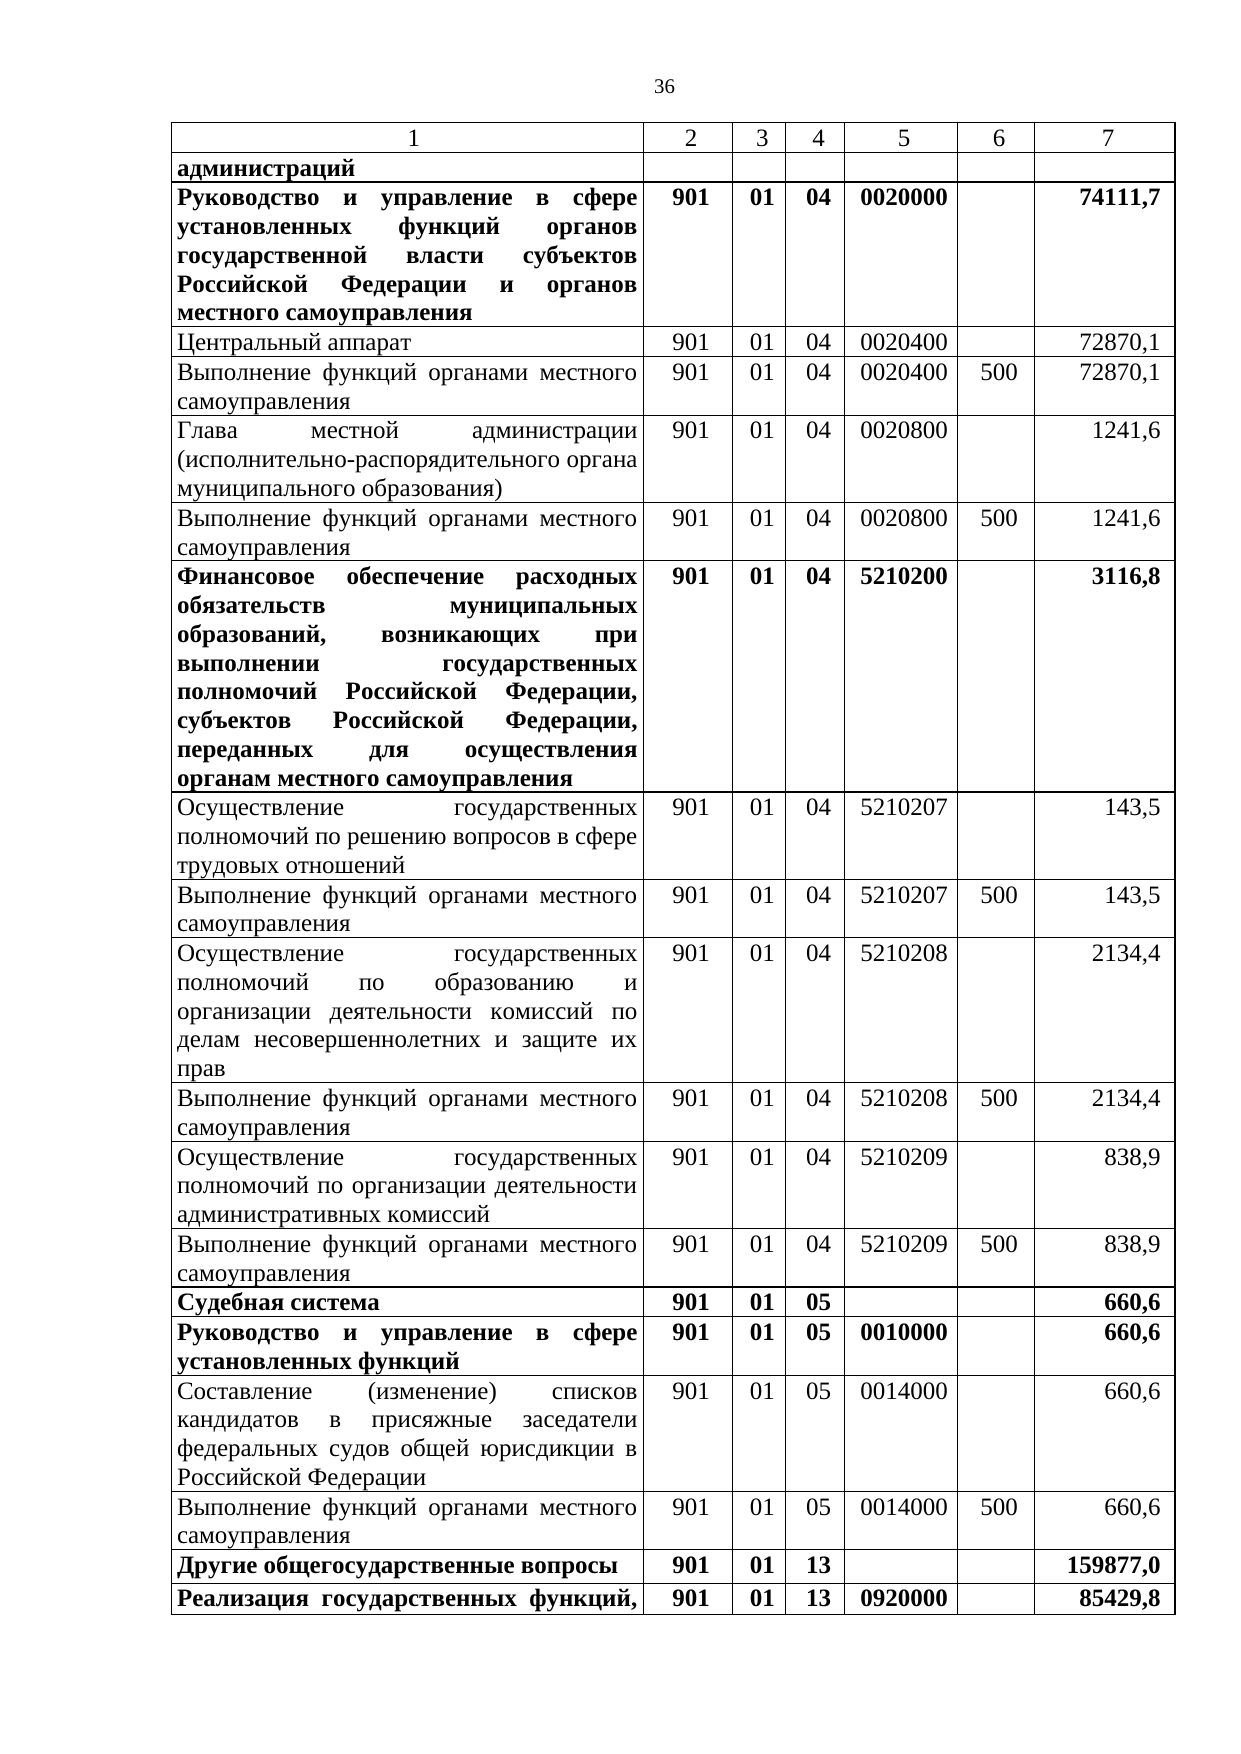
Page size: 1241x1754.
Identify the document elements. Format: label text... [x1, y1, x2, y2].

table_cell 01 [733, 1317, 785, 1375]
table_cell 838,9 [1035, 1142, 1174, 1228]
table_header 3 [733, 123, 785, 152]
table_cell 143,5 [1035, 880, 1174, 937]
table_cell 0010000 [845, 1317, 957, 1375]
table_header [1176, 122, 1212, 152]
table_cell [1176, 560, 1212, 791]
table_header 4 [786, 123, 844, 152]
table_cell 01 [733, 1142, 785, 1228]
table_cell 0020400 [845, 327, 957, 356]
table_cell 01 [733, 1229, 785, 1286]
table_cell 04 [786, 1083, 844, 1141]
table_cell 04 [786, 561, 844, 791]
table_cell [1176, 1583, 1212, 1614]
table_cell [1176, 415, 1212, 502]
table_cell 500 [958, 1492, 1034, 1549]
table_cell 5210207 [845, 793, 957, 879]
table_cell [845, 1550, 957, 1582]
table_cell [958, 1317, 1034, 1375]
table_cell 5210208 [845, 938, 957, 1082]
table_cell 1241,6 [1035, 416, 1174, 502]
table_cell [1176, 326, 1212, 356]
table_cell 1241,6 [1035, 503, 1174, 560]
table_cell 901 [644, 327, 732, 356]
table_cell [1176, 1549, 1212, 1582]
table_cell 901 [644, 357, 732, 414]
table_cell 901 [644, 1317, 732, 1375]
table_cell 01 [733, 183, 785, 326]
table_cell 04 [786, 1142, 844, 1228]
table_cell [958, 416, 1034, 502]
table_cell 500 [958, 1083, 1034, 1141]
table_cell [1176, 1286, 1212, 1316]
table_cell 660,6 [1035, 1376, 1174, 1491]
table_cell 0020000 [845, 183, 957, 326]
table_cell 04 [786, 183, 844, 326]
table_cell 01 [733, 503, 785, 560]
table_cell 01 [733, 938, 785, 1082]
table_cell [1176, 937, 1212, 1082]
table_cell 85429,8 [1035, 1584, 1174, 1614]
table_cell 159877,0 [1035, 1550, 1174, 1582]
table_cell 04 [786, 1229, 844, 1286]
table_cell 901 [644, 1288, 732, 1316]
table_header 7 [1035, 123, 1174, 152]
table_cell 901 [644, 1229, 732, 1286]
table_cell [1176, 1082, 1212, 1141]
table_cell 04 [786, 357, 844, 414]
table_cell [958, 183, 1034, 326]
table_cell [1176, 1491, 1212, 1549]
table_cell 01 [733, 1083, 785, 1141]
table_cell 3116,8 [1035, 561, 1174, 791]
table_cell [644, 153, 732, 181]
table_cell 901 [644, 416, 732, 502]
table_cell Центральный аппарат [172, 327, 643, 356]
table_cell 5210200 [845, 561, 957, 791]
table_cell 01 [733, 1492, 785, 1549]
table_cell 660,6 [1035, 1492, 1174, 1549]
table_cell 901 [644, 1584, 732, 1614]
table_cell [1176, 1228, 1212, 1286]
table_cell [1176, 152, 1212, 181]
table_cell 04 [786, 793, 844, 879]
table_cell 500 [958, 357, 1034, 414]
table_cell 5210208 [845, 1083, 957, 1141]
table_cell 74111,7 [1035, 183, 1174, 326]
table_cell Глава местной администрации (исполнительно-распорядительного органа муниципального образования) [172, 416, 643, 502]
table_cell [958, 1142, 1034, 1228]
table_cell 901 [644, 1376, 732, 1491]
table_cell 05 [786, 1376, 844, 1491]
table_cell 500 [958, 503, 1034, 560]
table_cell [1176, 879, 1212, 937]
table_cell 660,6 [1035, 1288, 1174, 1316]
table_cell Составление (изменение) списков кандидатов в присяжные заседатели федеральных судов общей юрисдикции в Российской Федерации [172, 1376, 643, 1491]
table_cell [958, 1376, 1034, 1491]
table_cell Финансовое обеспечение расходных обязательств муниципальных образований, возникающих при выполнении государственных полномочий Российской Федерации, субъектов Российской Федерации, переданных для осуществления органам местного самоуправления [172, 561, 643, 791]
table_cell [1176, 356, 1212, 414]
table_cell [958, 1550, 1034, 1582]
table_cell Судебная система [172, 1288, 643, 1316]
table_cell 01 [733, 357, 785, 414]
table_cell 901 [644, 1142, 732, 1228]
table_cell [845, 153, 957, 181]
table_cell 0014000 [845, 1376, 957, 1491]
table_cell 901 [644, 1550, 732, 1582]
table_cell [1176, 791, 1212, 879]
table_cell 0020400 [845, 357, 957, 414]
table_cell 5210209 [845, 1142, 957, 1228]
table_cell 2134,4 [1035, 1083, 1174, 1141]
table_cell 01 [733, 793, 785, 879]
table_cell 01 [733, 1376, 785, 1491]
table_cell 901 [644, 503, 732, 560]
table_cell 901 [644, 938, 732, 1082]
table_cell 0020800 [845, 416, 957, 502]
table_cell 01 [733, 327, 785, 356]
table_cell 01 [733, 1550, 785, 1582]
table_cell 2134,4 [1035, 938, 1174, 1082]
table_cell Осуществление государственных полномочий по организации деятельности административных комиссий [172, 1142, 643, 1228]
table_cell Выполнение функций органами местного самоуправления [172, 1229, 643, 1286]
table_cell Руководство и управление в сфере установленных функций [172, 1317, 643, 1375]
table_cell [1176, 181, 1212, 326]
table_cell [958, 327, 1034, 356]
table_cell [958, 1288, 1034, 1316]
table_cell 05 [786, 1492, 844, 1549]
table_cell 0014000 [845, 1492, 957, 1549]
table_cell 13 [786, 1550, 844, 1582]
table_cell [958, 561, 1034, 791]
table_cell [1176, 1316, 1212, 1375]
table_cell Выполнение функций органами местного самоуправления [172, 357, 643, 414]
table_header 6 [958, 123, 1034, 152]
table_header 5 [845, 123, 957, 152]
table_cell 838,9 [1035, 1229, 1174, 1286]
table_header 1 [172, 123, 643, 152]
table_cell [1176, 1375, 1212, 1491]
table_cell [1035, 153, 1174, 181]
table_cell [733, 153, 785, 181]
table_cell 72870,1 [1035, 327, 1174, 356]
table_cell Выполнение функций органами местного самоуправления [172, 503, 643, 560]
table_cell 5210207 [845, 880, 957, 937]
table_cell [958, 938, 1034, 1082]
table_cell 04 [786, 938, 844, 1082]
table_cell 901 [644, 1083, 732, 1141]
table_cell 04 [786, 880, 844, 937]
table_cell [1176, 1141, 1212, 1228]
table_cell 01 [733, 880, 785, 937]
table_cell администраций [172, 153, 643, 181]
table_cell [845, 1288, 957, 1316]
table_cell 143,5 [1035, 793, 1174, 879]
table_cell 04 [786, 416, 844, 502]
table_cell 13 [786, 1584, 844, 1614]
table_cell 04 [786, 503, 844, 560]
table_cell 0920000 [845, 1584, 957, 1614]
table_cell Выполнение функций органами местного самоуправления [172, 1492, 643, 1549]
table_cell Выполнение функций органами местного самоуправления [172, 880, 643, 937]
table_cell 05 [786, 1288, 844, 1316]
table_cell Другие общегосударственные вопросы [172, 1550, 643, 1582]
table_cell [958, 1584, 1034, 1614]
table_cell [958, 793, 1034, 879]
table_cell Реализация государственных функций, [172, 1584, 643, 1614]
table_cell [786, 153, 844, 181]
table_cell Осуществление государственных полномочий по решению вопросов в сфере трудовых отношений [172, 793, 643, 879]
table_cell 72870,1 [1035, 357, 1174, 414]
table_cell 901 [644, 880, 732, 937]
table_cell 05 [786, 1317, 844, 1375]
table_cell 01 [733, 1288, 785, 1316]
table_cell 500 [958, 880, 1034, 937]
table_cell 5210209 [845, 1229, 957, 1286]
table_cell 01 [733, 1584, 785, 1614]
table_cell Руководство и управление в сфере установленных функций органов государственной власти субъектов Российской Федерации и органов местного самоуправления [172, 183, 643, 326]
table_cell Выполнение функций органами местного самоуправления [172, 1083, 643, 1141]
table_cell 0020800 [845, 503, 957, 560]
table_cell 901 [644, 793, 732, 879]
table_header 2 [644, 123, 732, 152]
table_cell [1176, 502, 1212, 560]
table_cell 01 [733, 416, 785, 502]
table_cell 901 [644, 1492, 732, 1549]
table_cell Осуществление государственных полномочий по образованию и организации деятельности комиссий по делам несовершеннолетних и защите их прав [172, 938, 643, 1082]
table_cell 660,6 [1035, 1317, 1174, 1375]
table_cell 901 [644, 183, 732, 326]
table_cell [958, 153, 1034, 181]
table_cell 901 [644, 561, 732, 791]
table_cell 500 [958, 1229, 1034, 1286]
table_cell 04 [786, 327, 844, 356]
table_cell 01 [733, 561, 785, 791]
